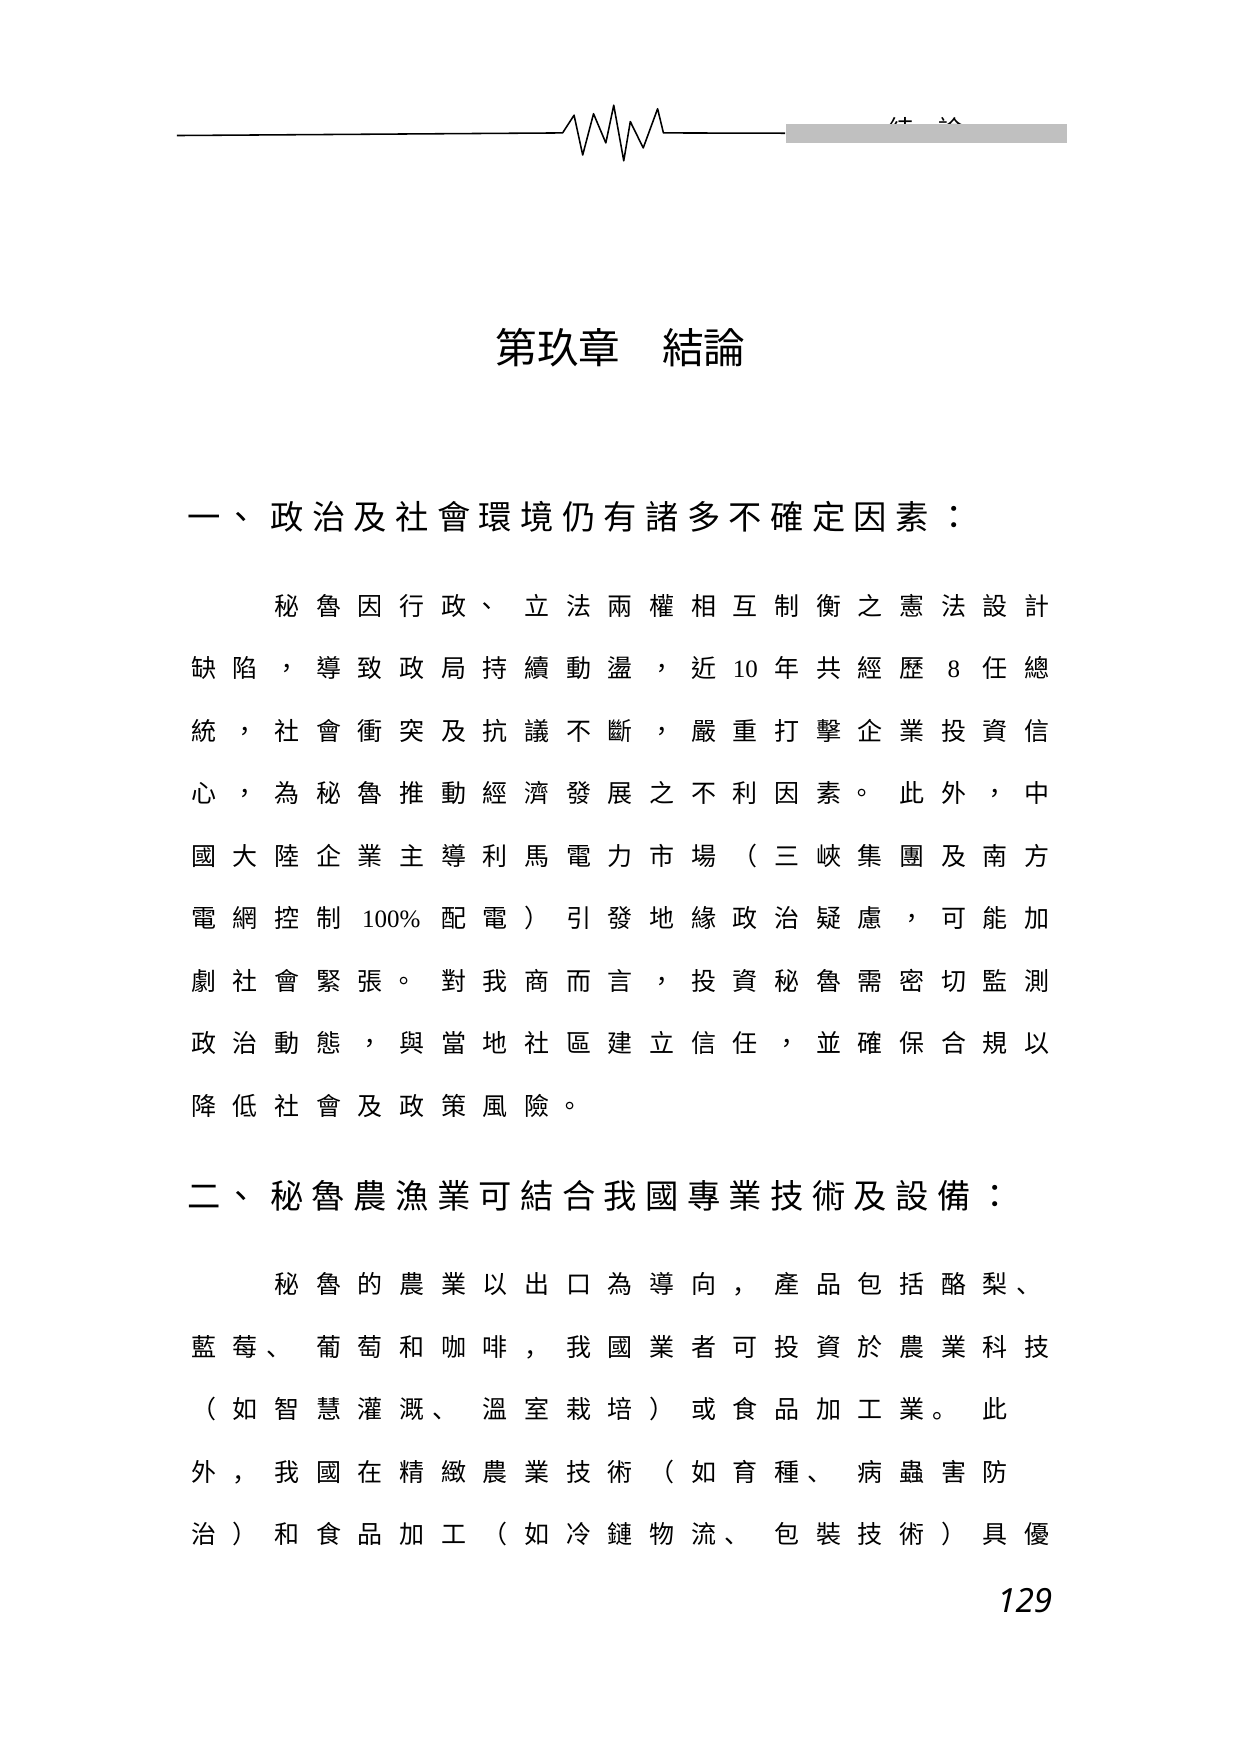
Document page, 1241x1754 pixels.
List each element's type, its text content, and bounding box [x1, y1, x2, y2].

text 秘魯的農業以出口為導向，產品包括酪梨、藍莓、葡萄和咖啡，我國業者可投資於農業科技（如智慧灌溉、溫室栽培）或食品加工業。此外，我國在精緻農業技術（如育種、病蟲害防治）和食品加工（如冷鏈物流、包裝技術）具優 [183, 1241, 1058, 1554]
text 一、政治及社會環境仍有諸多不確定因素： [183, 473, 1058, 536]
text 第玖章 結論 [183, 304, 1058, 366]
text 秘魯因行政、立法兩權相互制衡之憲法設計缺陷，導致政局持續動盪，近10年共經歷8任總統，社會衝突及抗議不斷，嚴重打擊企業投資信心，為秘魯推動經濟發展之不利因素。此外，中國大陸企業主導利馬電力市場（三峽集團及南方電網控制100%配電）引發地緣政治疑慮，可能加劇社會緊張。對我商而言，投資秘魯需密切監測政治動態，與當地社區建立信任，並確保合規以降低社會及政策風險。 [183, 563, 1058, 1125]
text 二、秘魯農漁業可結合我國專業技術及設備： [183, 1152, 1058, 1214]
